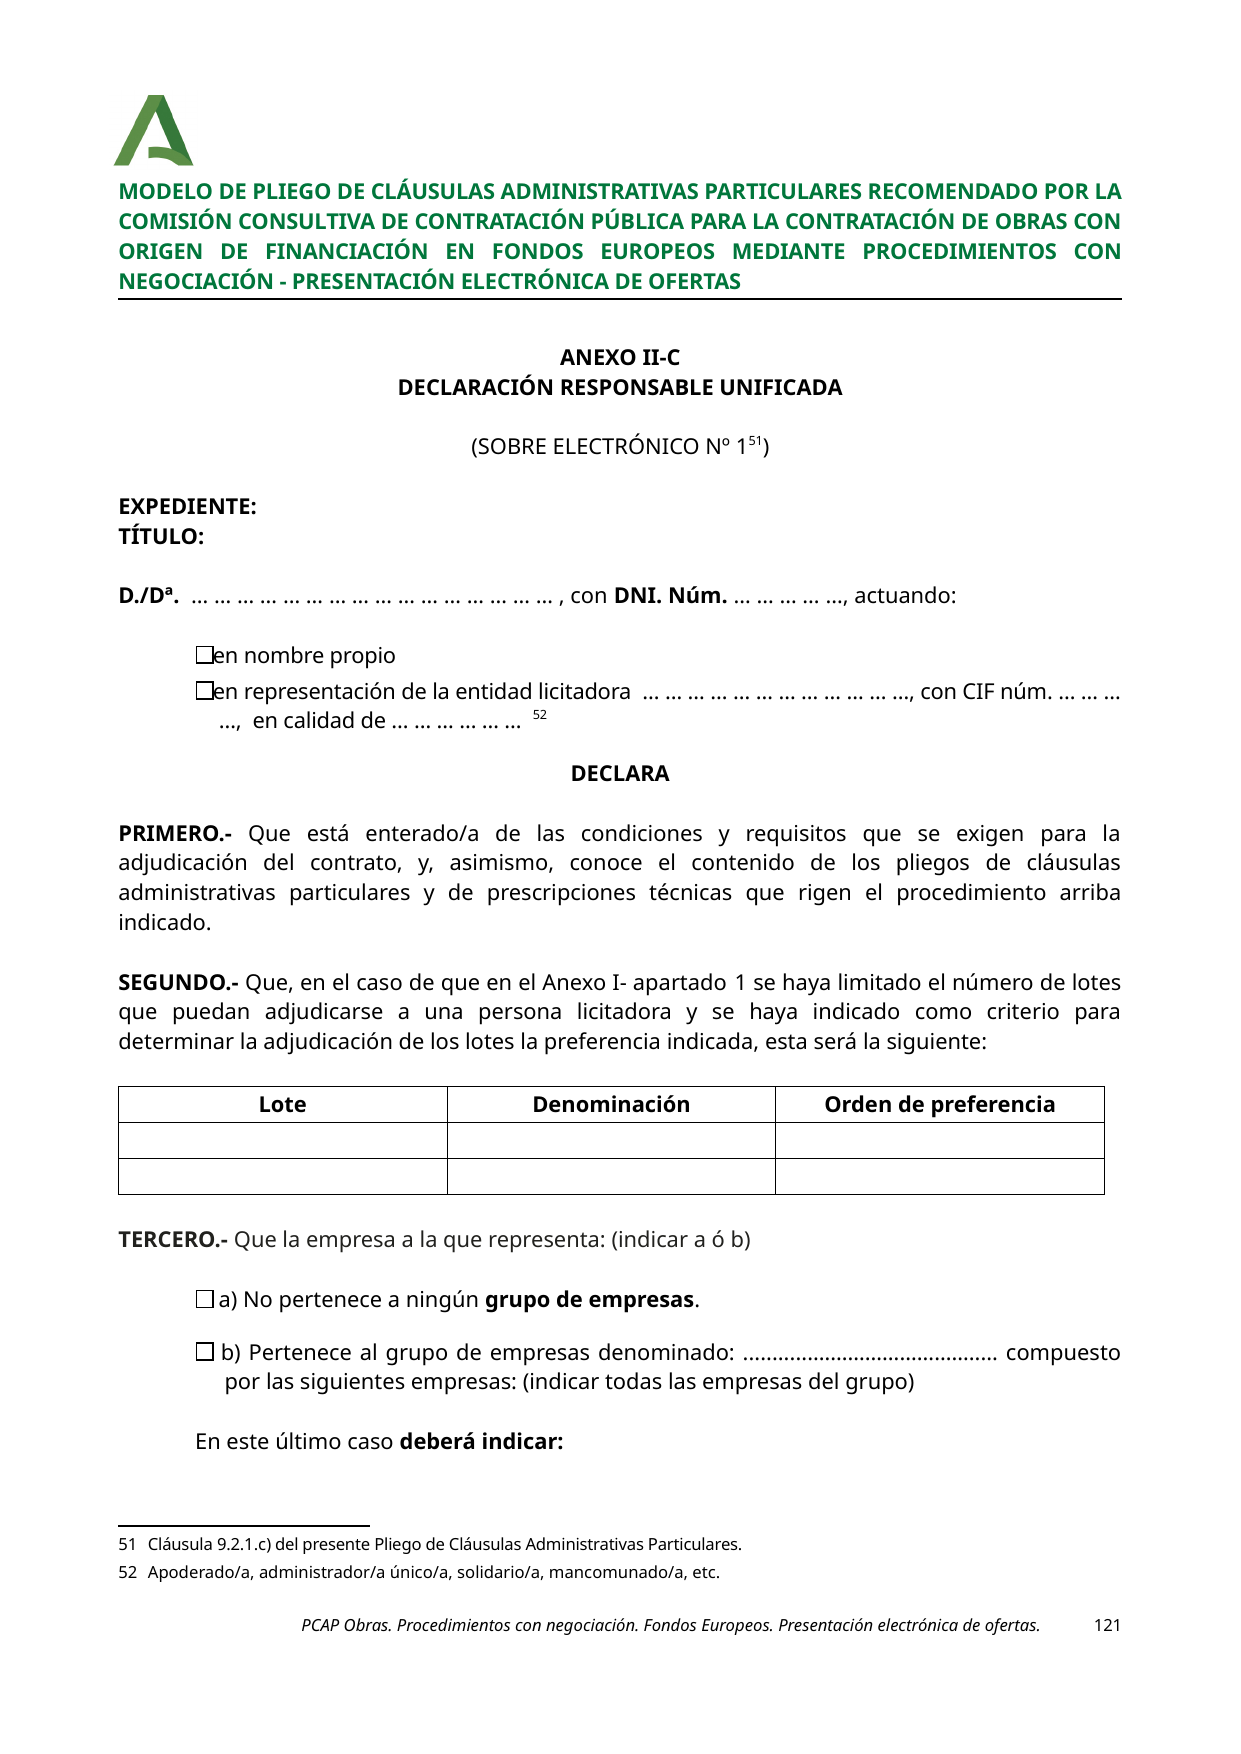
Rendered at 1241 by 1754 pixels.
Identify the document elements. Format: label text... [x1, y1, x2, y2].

text TÍTULO: [118, 521, 1122, 551]
table_cell [119, 1123, 447, 1158]
text DECLARA [118, 758, 1122, 788]
text en nombre propio [189, 640, 1122, 670]
text PRIMERO.- Que está enterado/a de las condiciones y requisitos que se exigen para la adjudicación del contrato, y, asimismo, conoce el contenido de los pliegos de cláusulas administrativas particulares y de prescripciones técnicas que rigen el procedimiento arriba indicado. [118, 818, 1122, 937]
text Apoderado/a, administrador/a único/a, solidario/a, mancomunado/a, etc. [118, 1561, 1122, 1584]
picture [109, 90, 198, 170]
text a) No pertenece a ningún grupo de empresas. [118, 1284, 1122, 1314]
text DECLARACIÓN RESPONSABLE UNIFICADA [118, 372, 1122, 402]
table_cell [776, 1159, 1104, 1194]
text SEGUNDO.- Que, en el caso de que en el Anexo I- apartado 1 se haya limitado el número de lotes que puedan adjudicarse a una persona licitadora y se haya indicado como criterio para determinar la adjudicación de los lotes la preferencia indicada, esta será la siguiente: [118, 967, 1122, 1056]
text TERCERO.- Que la empresa a la que representa: (indicar a ó b) [118, 1224, 1122, 1254]
table_cell [776, 1123, 1104, 1158]
text En este último caso deberá indicar: [118, 1426, 1122, 1456]
text ANEXO II-C [118, 342, 1122, 372]
table_cell [119, 1159, 447, 1194]
text MODELO DE PLIEGO DE CLÁUSULAS ADMINISTRATIVAS PARTICULARES RECOMENDADO POR LA COMISIÓN CONSULTIVA DE CONTRATACIÓN PÚBLICA PARA LA CONTRATACIÓN DE OBRAS CON ORIGEN DE FINANCIACIÓN EN FONDOS EUROPEOS MEDIANTE PROCEDIMIENTOS CON NEGOCIACIÓN - PRESENTACIÓN ELECTRÓNICA DE OFERTAS [118, 176, 1122, 298]
text (SOBRE ELECTRÓNICO Nº 1) [118, 431, 1122, 461]
table_cell [448, 1123, 775, 1158]
table_header Lote [119, 1087, 447, 1122]
table_header Orden de preferencia [776, 1087, 1104, 1122]
text Cláusula 9.2.1.c) del presente Pliego de Cláusulas Administrativas Particulares. [118, 1532, 1122, 1555]
text b) Pertenece al grupo de empresas denominado: ............………………………..... compuesto por las siguientes empresas: (indicar todas las empresas del grupo) [195, 1337, 1122, 1396]
text D./Dª. … … … … … … … … … … … … … … … … , con DNI. Núm. … … … … …, actuando: [118, 580, 1122, 610]
table_cell [448, 1159, 775, 1194]
text en representación de la entidad licitadora … … … … … … … … … … … …, con CIF núm. … … … …, en calidad de … … … … … … [195, 676, 1122, 735]
table_header Denominación [448, 1087, 775, 1122]
text EXPEDIENTE: [118, 491, 1122, 521]
